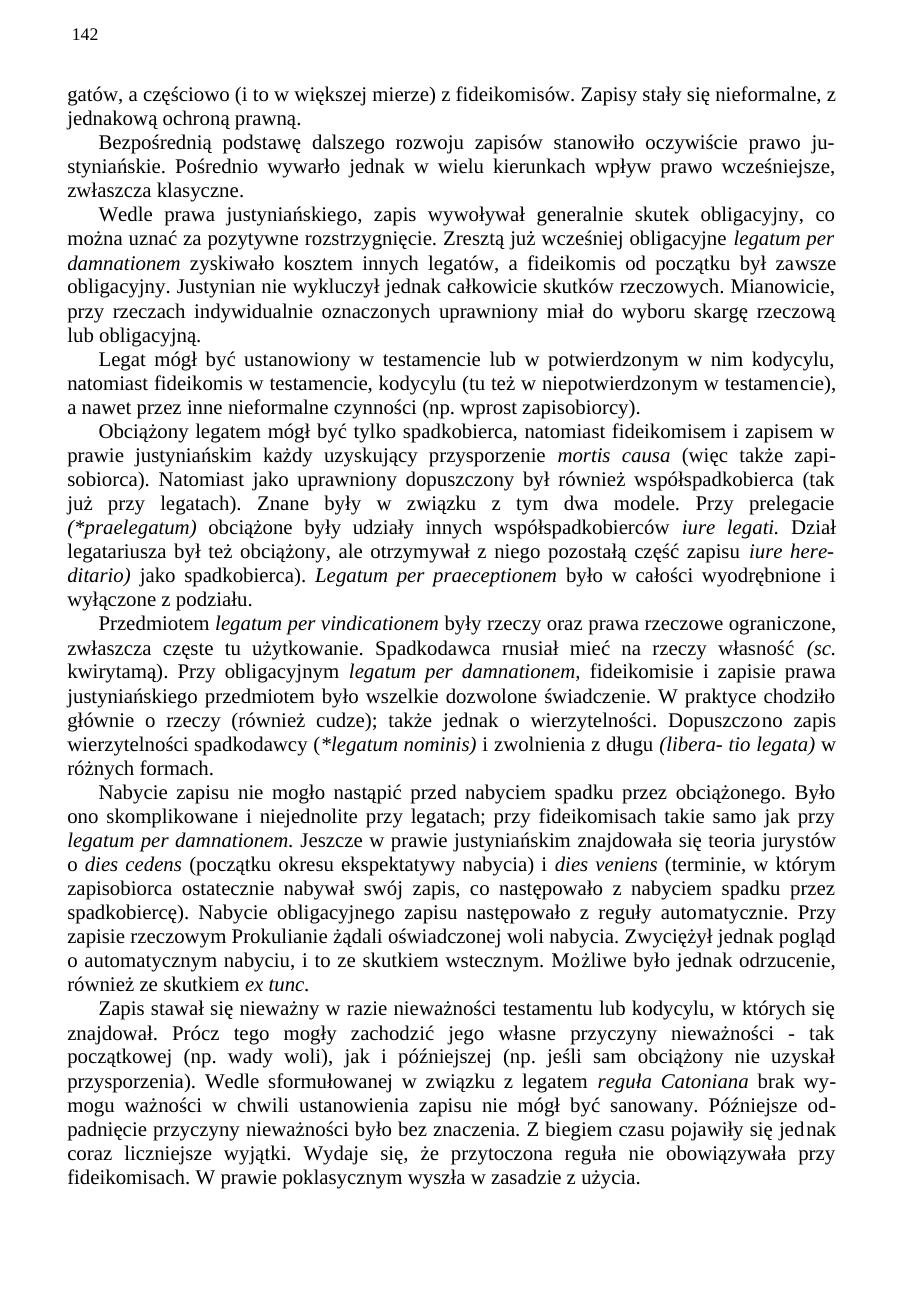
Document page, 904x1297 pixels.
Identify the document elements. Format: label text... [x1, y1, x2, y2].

text 142 [72, 24, 102, 44]
text gatów, a częściowo (i to w większej mierze) z fideikomisów. Zapisy stały się nieformal­ne, z jednakową ochroną prawną. [67, 82, 836, 130]
text Nabycie zapisu nie mogło nastąpić przed nabyciem spadku przez obciążonego. Było ono skomplikowane i niejednolite przy legatach; przy fideikomisach takie samo jak przy legatum per damnationem. Jeszcze w prawie justyniańskim znajdowała się teoria jury­stów o dies cedens (początku okresu ekspektatywy nabycia) i dies veniens (terminie, w którym zapisobiorca ostatecznie nabywał swój zapis, co następowało z nabyciem spadku przez spadkobiercę). Nabycie obligacyjnego zapisu następowało z reguły auto­matycznie. Przy zapisie rzeczowym Prokulianie żądali oświadczonej woli nabycia. Zwyciężył jednak pogląd o automatycznym nabyciu, i to ze skutkiem wstecznym. Mo­żliwe było jednak odrzucenie, również ze skutkiem ex tunc. [67, 780, 836, 996]
text Legat mógł być ustanowiony w testamencie lub w potwierdzonym w nim kodycylu, natomiast fideikomis w testamencie, kodycylu (tu też w niepotwierdzonym w testamen­cie), a nawet przez inne nieformalne czynności (np. wprost zapisobiorcy). [67, 347, 836, 419]
text Zapis stawał się nieważny w razie nieważności testamentu lub kodycylu, w których się znajdował. Prócz tego mogły zachodzić jego własne przyczyny nieważności - tak początkowej (np. wady woli), jak i późniejszej (np. jeśli sam obciążony nie uzyskał przysporzenia). Wedle sformułowanej w związku z legatem reguła Catoniana brak wy­mogu ważności w chwili ustanowienia zapisu nie mógł być sanowany. Późniejsze od­padnięcie przyczyny nieważności było bez znaczenia. Z biegiem czasu pojawiły się jed­nak coraz liczniejsze wyjątki. Wydaje się, że przytoczona reguła nie obowiązywała przy fideikomisach. W prawie poklasycznym wyszła w zasadzie z użycia. [67, 996, 836, 1189]
text Wedle prawa justyniańskiego, zapis wywoływał generalnie skutek obligacyjny, co można uznać za pozytywne rozstrzygnięcie. Zresztą już wcześniej obligacyjne legatum per damnationem zyskiwało kosztem innych legatów, a fideikomis od początku był za­wsze obligacyjny. Justynian nie wykluczył jednak całkowicie skutków rzeczowych. Mianowicie, przy rzeczach indywidualnie oznaczonych uprawniony miał do wyboru skargę rzeczową lub obligacyjną. [67, 202, 836, 347]
text Bezpośrednią podstawę dalszego rozwoju zapisów stanowiło oczywiście prawo ju- styniańskie. Pośrednio wywarło jednak w wielu kierunkach wpływ prawo wcześniejsze, zwłaszcza klasyczne. [67, 130, 836, 202]
text Obciążony legatem mógł być tylko spadkobierca, natomiast fideikomisem i zapisem w prawie justyniańskim każdy uzyskujący przysporzenie mortis causa (więc także zapi- sobiorca). Natomiast jako uprawniony dopuszczony był również współspadkobierca (tak już przy legatach). Znane były w związku z tym dwa modele. Przy prelegacie (*praelegatum) obciążone były udziały innych współspadkobierców iure legati. Dział legatariusza był też obciążony, ale otrzymywał z niego pozostałą część zapisu iure here- ditario) jako spadkobierca). Legatum per praeceptionem było w całości wyodrębnione i wyłączone z podziału. [67, 419, 836, 611]
text Przedmiotem legatum per vindicationem były rzeczy oraz prawa rzeczowe ograni­czone, zwłaszcza częste tu użytkowanie. Spadkodawca rnusiał mieć na rzeczy własność (sc. kwirytamą). Przy obligacyjnym legatum per damnationem, fideikomisie i zapisie prawa justyniańskiego przedmiotem było wszelkie dozwolone świadczenie. W praktyce chodziło głównie o rzeczy (również cudze); także jednak o wierzytelności. Dopuszczo­no zapis wierzytelności spadkodawcy (*legatum nominis) i zwolnienia z długu (libera- tio legata) w różnych formach. [67, 611, 836, 780]
